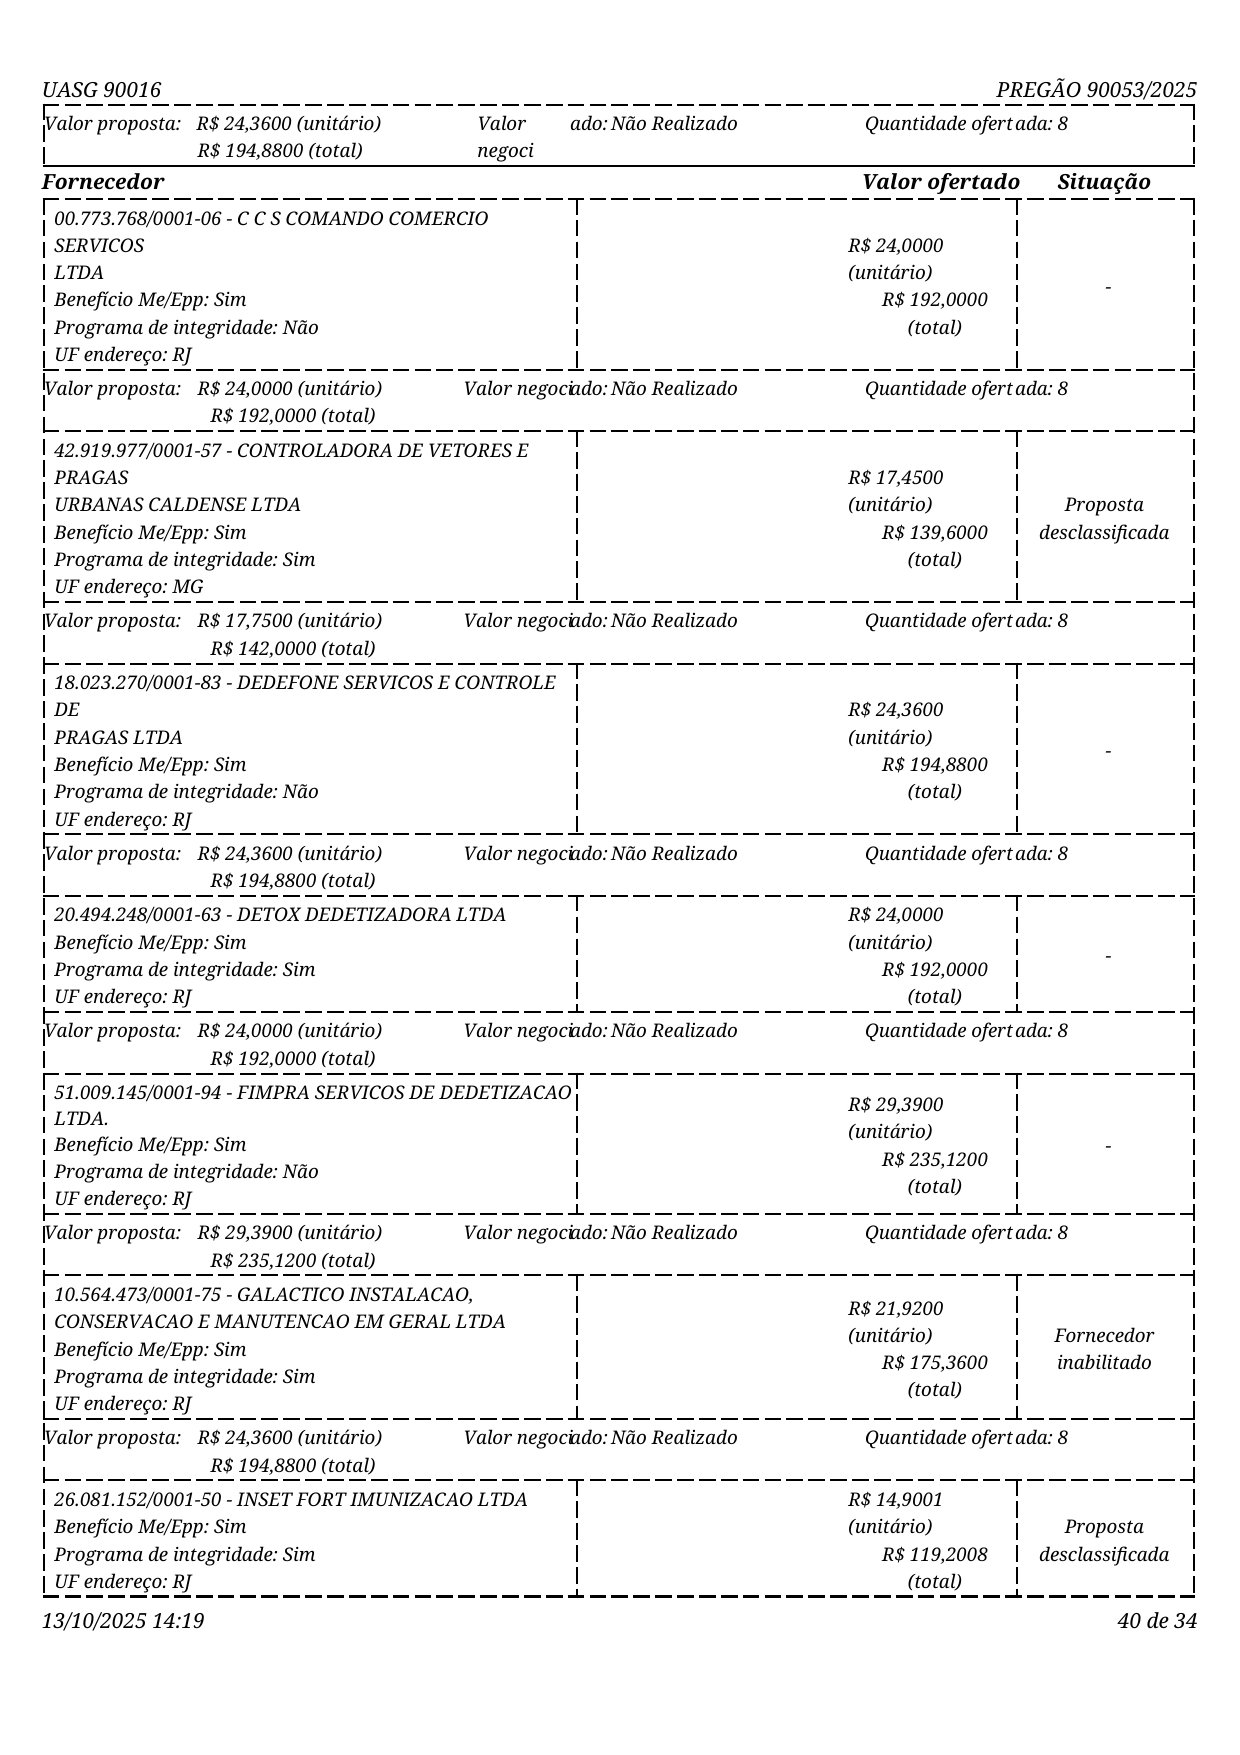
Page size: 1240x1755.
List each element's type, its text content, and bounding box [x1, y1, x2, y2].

table_cell ada: 8 [1017, 601, 1194, 662]
table_cell [577, 895, 848, 1011]
table_cell Quantidade ofert [848, 1011, 1017, 1072]
table_cell ada: 8 [1017, 104, 1101, 165]
table_cell 42.919.977/0001-57 - CONTROLADORA DE VETORES E PRAGAS URBANAS CALDENSE LTDA Benefício Me/Epp: Sim Programa de integridade: Sim UF endereço: MG [44, 430, 577, 601]
table_cell Valor proposta: R$ 24,3600 (unitário) R$ 194,8800 (total) [44, 104, 477, 165]
table_cell ada: 8 [1017, 1011, 1101, 1072]
table_cell 20.494.248/0001-63 - DETOX DEDETIZADORA LTDA Benefício Me/Epp: Sim Programa de integridade: Sim UF endereço: RJ [44, 895, 577, 1011]
table_header - [1101, 198, 1194, 368]
table_cell ado: Não Realizado [577, 1418, 848, 1479]
table_cell ada: 8 [1017, 1418, 1194, 1479]
table_cell ada: 8 [1017, 369, 1101, 430]
table_cell [577, 663, 848, 833]
table_cell 18.023.270/0001-83 - DEDEFONE SERVICOS E CONTROLE DE PRAGAS LTDA Benefício Me/Epp: Sim Programa de integridade: Não UF endereço: RJ [44, 663, 577, 833]
table_cell ado: Não Realizado [577, 601, 848, 662]
table_cell Valor proposta: R$ 24,3600 (unitário) Valor negoci R$ 194,8800 (total) [44, 1418, 577, 1479]
table_cell R$ 21,9200 (unitário) R$ 175,3600 (total) [848, 1274, 1017, 1418]
table_cell [577, 1274, 848, 1418]
table_cell Valor proposta: R$ 24,3600 (unitário) Valor negoci R$ 194,8800 (total) [44, 833, 577, 895]
table_cell Quantidade ofert [848, 833, 1017, 895]
table_cell [1101, 104, 1194, 165]
table_cell [1101, 1011, 1194, 1072]
table_cell R$ 17,4500 (unitário) R$ 139,6000 (total) [848, 430, 1017, 601]
table_cell 51.009.145/0001-94 - FIMPRA SERVICOS DE DEDETIZACAO LTDA. Benefício Me/Epp: Sim Programa de integridade: Não UF endereço: RJ [44, 1073, 577, 1213]
table_cell [577, 1073, 848, 1213]
table_header [577, 198, 848, 368]
table_cell R$ 24,0000 (unitário) R$ 192,0000 (total) [848, 895, 1017, 1011]
table_cell ado: Não Realizado [577, 1011, 848, 1072]
table_cell [1101, 1213, 1194, 1274]
table_cell [1017, 895, 1101, 1011]
table_cell Valor proposta: R$ 29,3900 (unitário) Valor negoci R$ 235,1200 (total) [44, 1213, 577, 1274]
table_cell [1017, 1073, 1101, 1213]
table_cell Quantidade ofert [848, 601, 1017, 662]
table_cell [577, 1479, 848, 1595]
table_cell ada: 8 [1017, 833, 1101, 895]
table_cell Valor proposta: R$ 17,7500 (unitário) Valor negoci R$ 142,0000 (total) [44, 601, 577, 662]
table_cell ado: Não Realizado [577, 833, 848, 895]
table_cell Quantidade ofert [848, 104, 1017, 165]
table_cell [577, 430, 848, 601]
table_cell ada: 8 [1017, 1213, 1101, 1274]
table_cell - [1101, 895, 1194, 1011]
table_cell ado: Não Realizado [577, 369, 848, 430]
table_header [1017, 198, 1101, 368]
table_cell [1101, 369, 1194, 430]
table_cell [1101, 833, 1194, 895]
table_cell Quantidade ofert [848, 369, 1017, 430]
table_cell Proposta desclassificada [1017, 430, 1194, 601]
table_cell 10.564.473/0001-75 - GALACTICO INSTALACAO, CONSERVACAO E MANUTENCAO EM GERAL LTDA Benefício Me/Epp: Sim Programa de integridade: Sim UF endereço: RJ [44, 1274, 577, 1418]
table_header 00.773.768/0001-06 - C C S COMANDO COMERCIO SERVICOS LTDA Benefício Me/Epp: Sim Programa de integridade: Não UF endereço: RJ [44, 198, 577, 368]
table_cell R$ 14,9001 (unitário) R$ 119,2008 (total) [848, 1479, 1017, 1595]
table_cell Fornecedor inabilitado [1017, 1274, 1194, 1418]
table_cell - [1101, 1073, 1194, 1213]
table_cell Quantidade ofert [848, 1213, 1017, 1274]
table_cell Quantidade ofert [848, 1418, 1017, 1479]
table_cell 26.081.152/0001-50 - INSET FORT IMUNIZACAO LTDA Benefício Me/Epp: Sim Programa de integridade: Sim UF endereço: RJ [44, 1479, 577, 1595]
table_cell ado: Não Realizado [577, 104, 848, 165]
text Fornecedor Valor ofertado Situação [42, 167, 1200, 196]
table_cell Valor negoci [477, 104, 577, 165]
table_cell - [1101, 663, 1194, 833]
table_cell Valor proposta: R$ 24,0000 (unitário) Valor negoci R$ 192,0000 (total) [44, 369, 577, 430]
table_cell [1017, 663, 1101, 833]
table_cell Valor proposta: R$ 24,0000 (unitário) Valor negoci R$ 192,0000 (total) [44, 1011, 577, 1072]
table_cell ado: Não Realizado [577, 1213, 848, 1274]
table_cell R$ 24,3600 (unitário) R$ 194,8800 (total) [848, 663, 1017, 833]
table_cell R$ 29,3900 (unitário) R$ 235,1200 (total) [848, 1073, 1017, 1213]
table_header R$ 24,0000 (unitário) R$ 192,0000 (total) [848, 198, 1017, 368]
table_cell Proposta desclassificada [1017, 1479, 1194, 1595]
